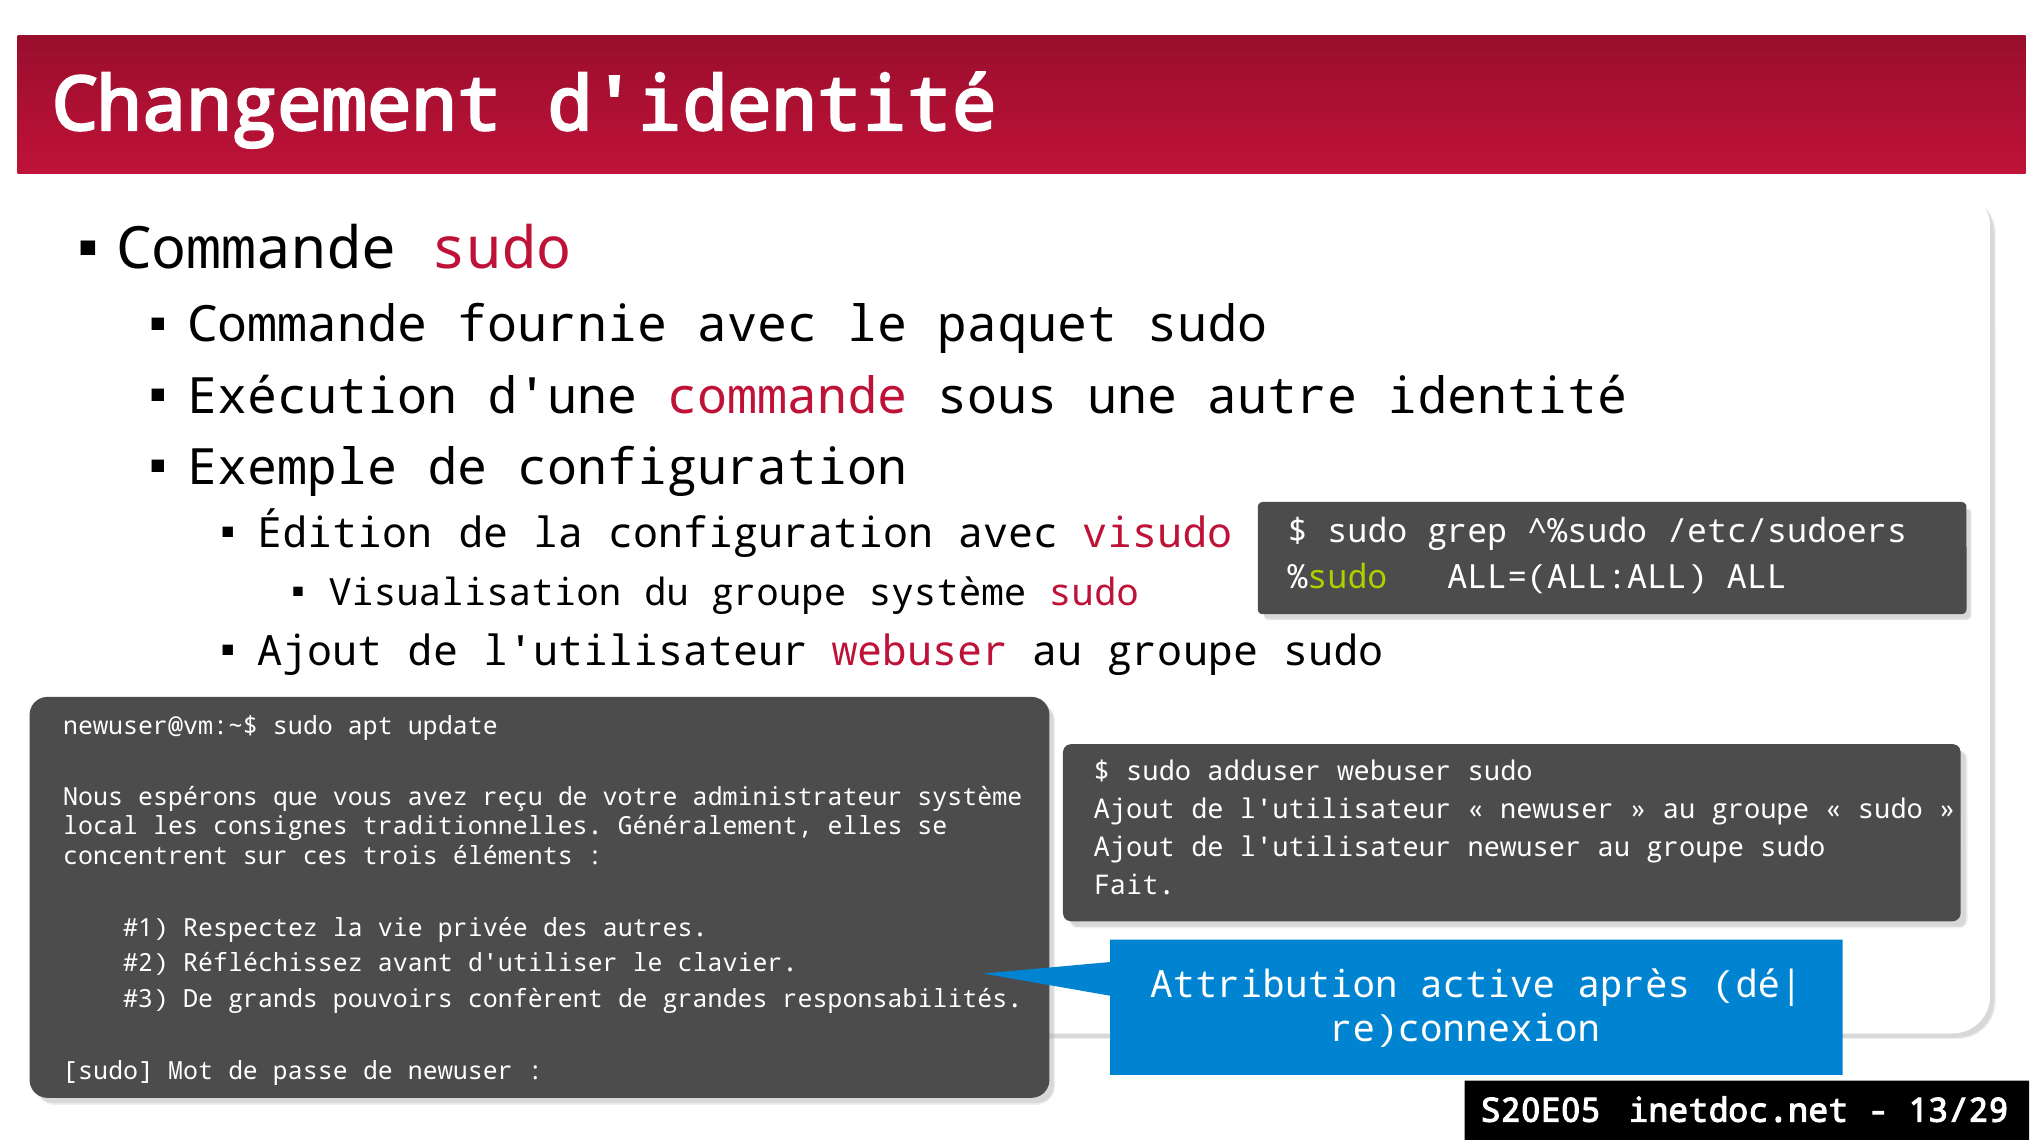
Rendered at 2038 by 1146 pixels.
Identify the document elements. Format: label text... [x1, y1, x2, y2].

text_box Commande sudo Commande fournie avec le paquet sudo Exécution d'une commande sous une autre identité Exemple de configuration Édition de la configuration avec visudo Visualisation du groupe système sudo Ajout de l'utilisateur webuser au groupe sudo [35, 188, 1991, 1034]
text_box Attribution active après (dé|re)connexion [982, 939, 1843, 1075]
text_box Changement d'identité [17, 35, 2026, 174]
text_box $ sudo grep ^%sudo /etc/sudoers %sudo ALL=(ALL:ALL) ALL [1257, 501, 1967, 615]
text_box newuser@vm:~$ sudo apt update Nous espérons que vous avez reçu de votre administrateur système local les consignes traditionnelles. Généralement, elles se concentrent sur ces trois éléments : #1) Respectez la vie privée des autres. #2) Réfléchissez avant d'utiliser le clavier. #3) De grands pouvoirs confèrent de grandes responsabilités. [sudo] Mot de passe de newuser : [29, 696, 1050, 1098]
text_box $ sudo adduser webuser sudo Ajout de l'utilisateur « newuser » au groupe « sudo » Ajout de l'utilisateur newuser au groupe sudo Fait. [1062, 744, 1961, 922]
text_box S20E05 inetdoc.net - <numéro>/29 [1464, 1080, 2030, 1140]
